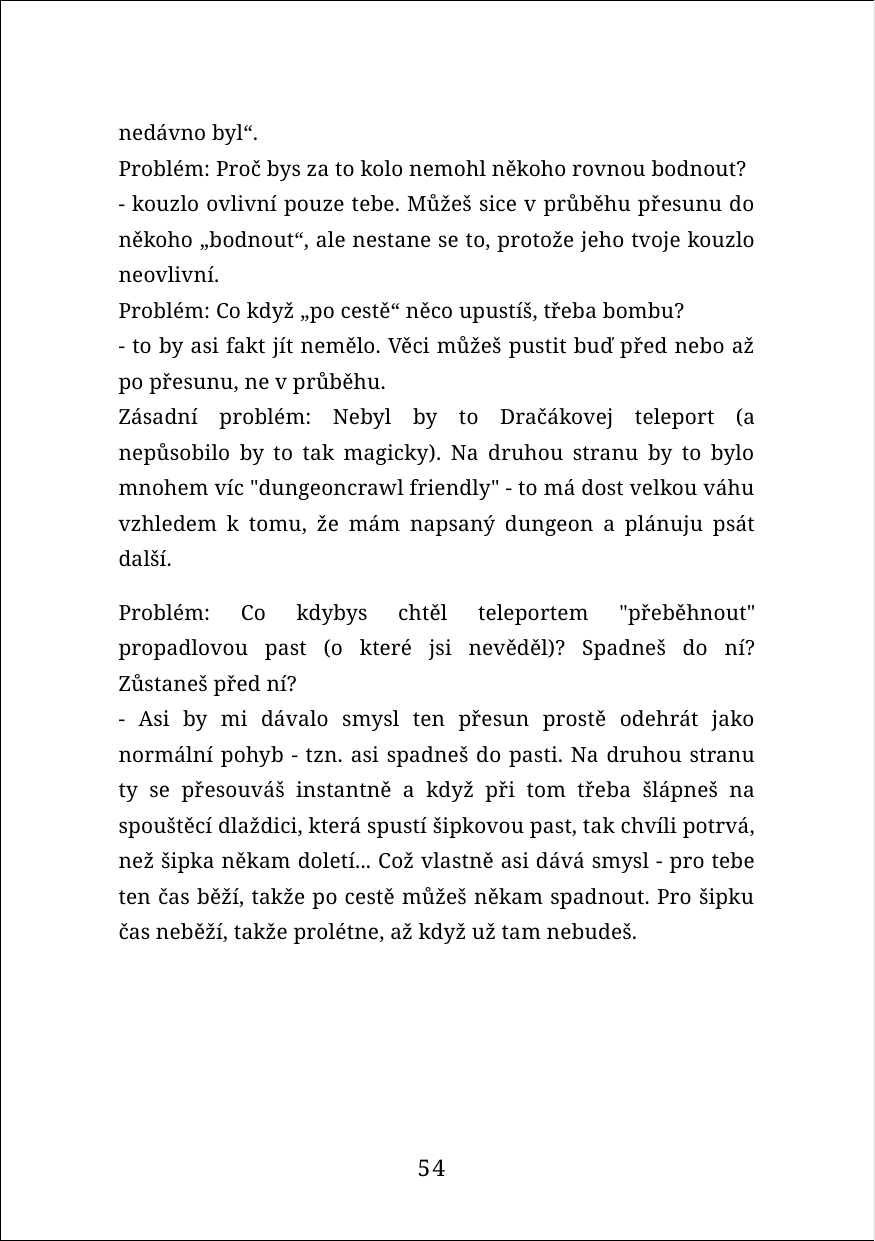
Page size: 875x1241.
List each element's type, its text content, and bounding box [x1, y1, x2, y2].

text nedávno byl“. Problém: Proč bys za to kolo nemohl někoho rovnou bodnout? - kouzlo ovlivní pouze tebe. Můžeš sice v průběhu přesunu do někoho „bodnout“, ale nestane se to, protože jeho tvoje kouzlo neovlivní. Problém: Co když „po cestě“ něco upustíš, třeba bombu? - to by asi fakt jít nemělo. Věci můžeš pustit buď před nebo až po přesunu, ne v průběhu. Zásadní problém: Nebyl by to Dračákovej teleport (a nepůsobilo by to tak magicky). Na druhou stranu by to bylo mnohem víc "dungeoncrawl friendly" - to má dost velkou váhu vzhledem k tomu, že mám napsaný dungeon a plánuju psát další. [118, 118, 756, 573]
text Problém: Co kdybys chtěl teleportem "přeběhnout" propadlovou past (o které jsi nevěděl)? Spadneš do ní? Zůstaneš před ní? - Asi by mi dávalo smysl ten přesun prostě odehrát jako normální pohyb - tzn. asi spadneš do pasti. Na druhou stranu ty se přesouváš instantně a když při tom třeba šlápneš na spouštěcí dlaždici, která spustí šipkovou past, tak chvíli potrvá, než šipka někam doletí... Což vlastně asi dává smysl - pro tebe ten čas běží, takže po cestě můžeš někam spadnout. Pro šipku čas neběží, takže prolétne, až když už tam nebudeš. [118, 598, 756, 946]
